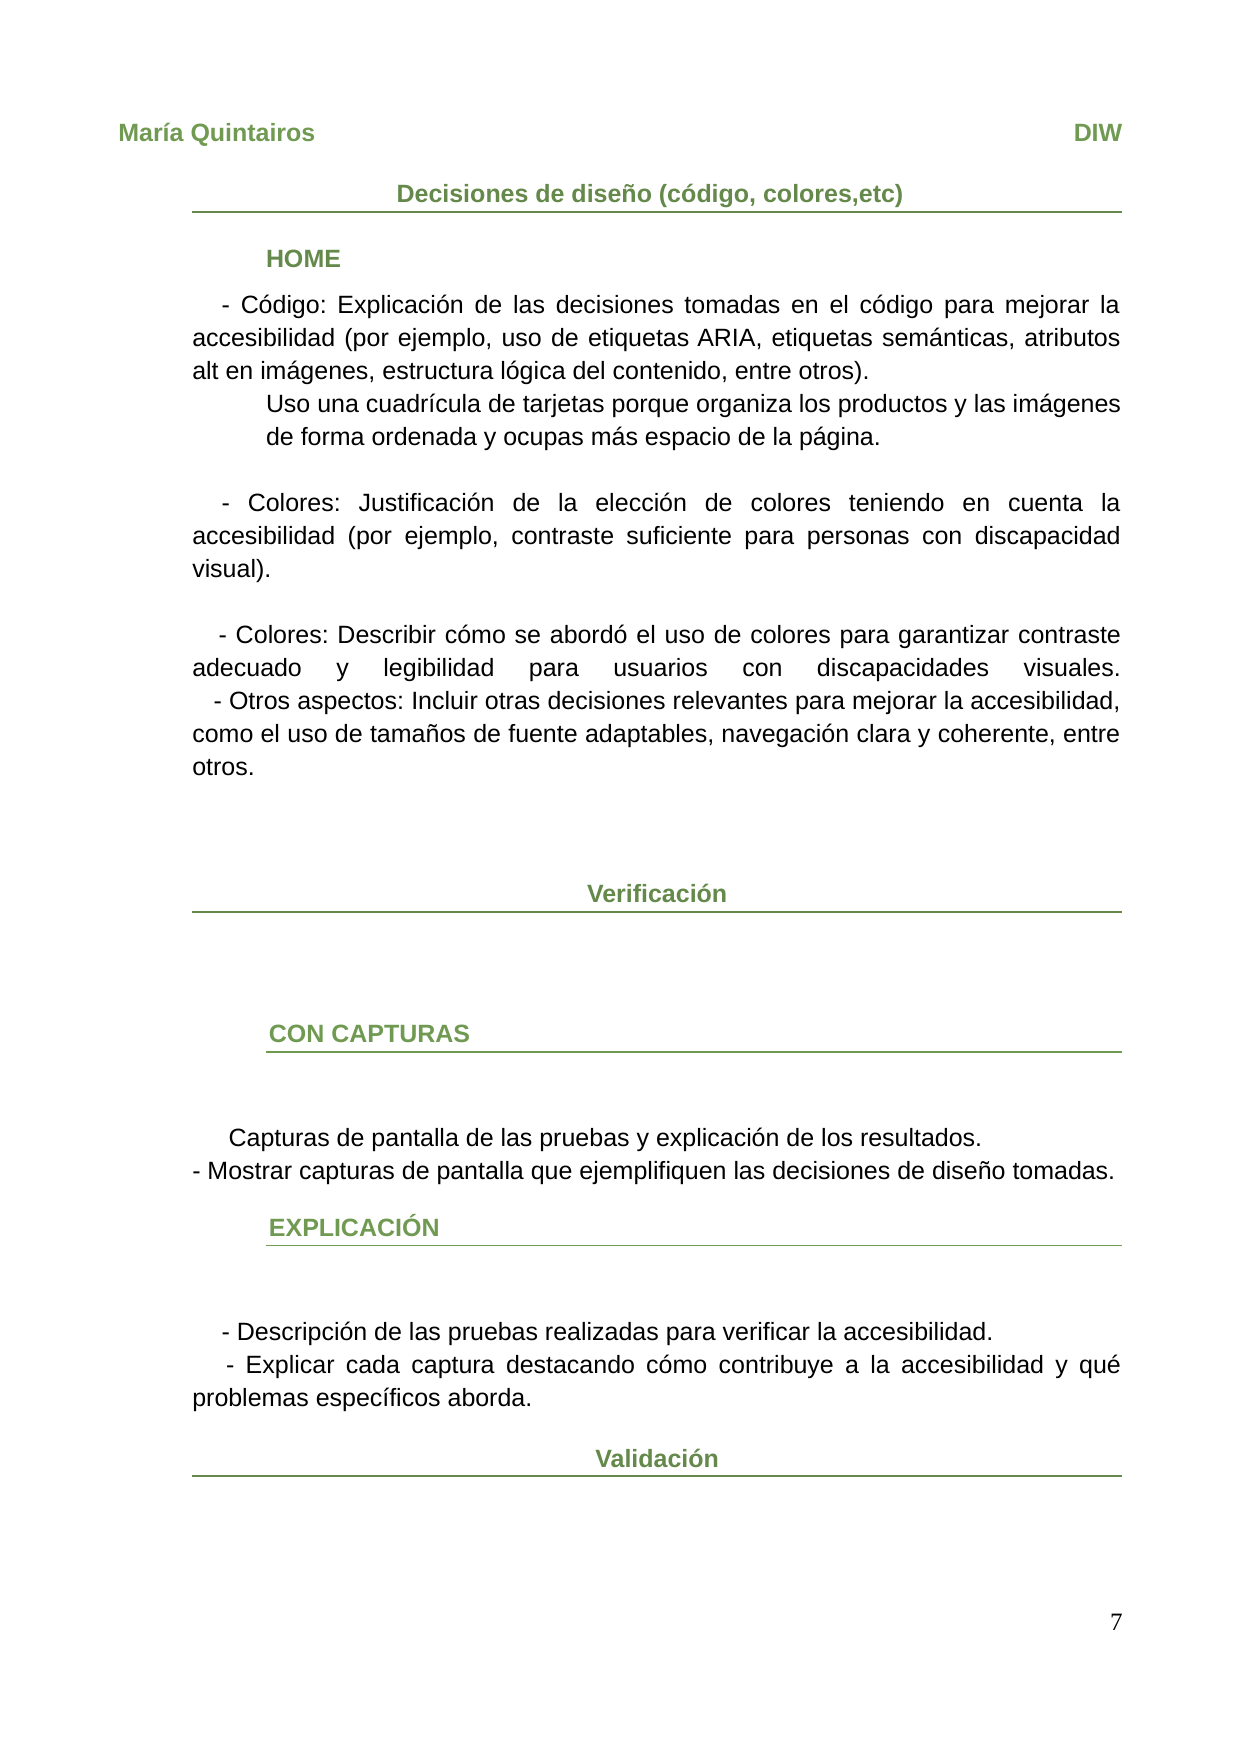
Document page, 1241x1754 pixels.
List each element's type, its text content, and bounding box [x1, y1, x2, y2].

subtitle EXPLICACIÓN [266, 1210, 1122, 1245]
text - Colores: Justificación de la elección de colores teniendo en cuenta la accesibilidad (por ejemplo, contraste suficiente para personas con discapacidad visual). [192, 488, 1122, 583]
text - Explicar cada captura destacando cómo contribuye a la accesibilidad y qué problemas específicos aborda. [192, 1350, 1122, 1412]
text - Mostrar capturas de pantalla que ejemplifiquen las decisiones de diseño tomadas. [192, 1156, 1122, 1185]
text Uso una cuadrícula de tarjetas porque organiza los productos y las imágenes de forma ordenada y ocupas más espacio de la página. [266, 389, 1122, 451]
text - Colores: Describir cómo se abordó el uso de colores para garantizar contraste adecuado y legibilidad para usuarios con discapacidades visuales. - Otros aspectos: Incluir otras decisiones relevantes para mejorar la accesibilidad, como el uso de tamaños de fuente adaptables, navegación clara y coherente, entre otros. [192, 587, 1122, 814]
subtitle CON CAPTURAS [266, 1017, 1122, 1051]
text Capturas de pantalla de las pruebas y explicación de los resultados. [192, 1123, 1122, 1152]
text - Descripción de las pruebas realizadas para verificar la accesibilidad. [192, 1317, 1122, 1346]
subtitle Validación [192, 1441, 1122, 1475]
subtitle HOME [266, 244, 1122, 273]
text - Código: Explicación de las decisiones tomadas en el código para mejorar la accesibilidad (por ejemplo, uso de etiquetas ARIA, etiquetas semánticas, atributos alt en imágenes, estructura lógica del contenido, entre otros). [192, 290, 1122, 385]
subtitle Decisiones de diseño (código, colores,etc) [192, 176, 1122, 211]
subtitle Verificación [192, 876, 1122, 911]
